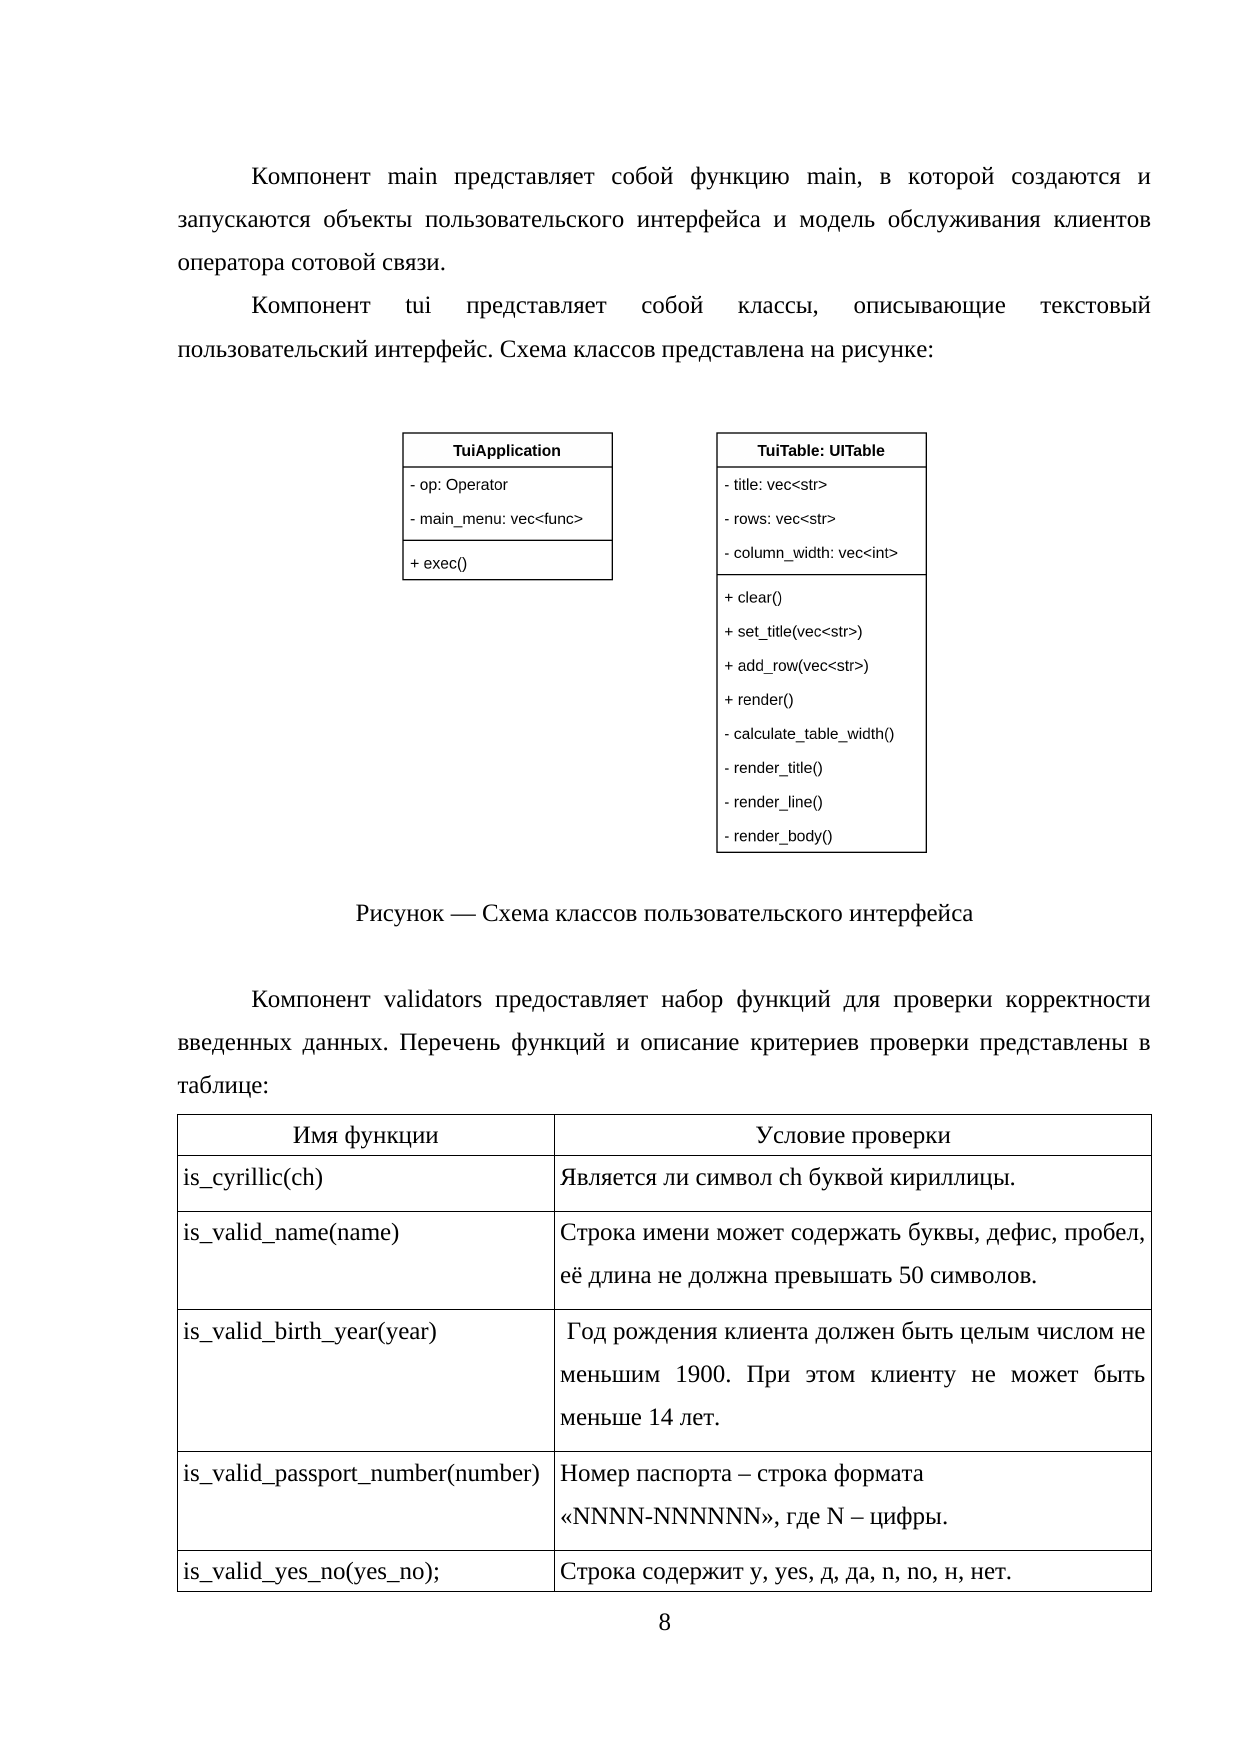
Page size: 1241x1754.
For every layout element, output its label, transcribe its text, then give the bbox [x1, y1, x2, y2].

table_header Имя функции [178, 1115, 554, 1155]
table_cell is_valid_yes_no(yes_no); [178, 1551, 554, 1591]
text Компонент validators предоставляет набор функций для проверки корректности введенных данных. Перечень функций и описание критериев проверки представлены в таблице: [177, 984, 1152, 1099]
text Рисунок — Схема классов пользовательского интерфейса [177, 870, 1152, 927]
table_cell Номер паспорта – строка формата «NNNN-NNNNNN», где N – цифры. [555, 1452, 1151, 1549]
table_cell is_valid_passport_number(number) [178, 1452, 554, 1549]
picture [389, 420, 940, 870]
table_cell is_valid_name(name) [178, 1212, 554, 1309]
table_cell Является ли символ ch буквой кириллицы. [555, 1156, 1151, 1211]
table_cell is_valid_birth_year(year) [178, 1310, 554, 1451]
table_cell is_cyrillic(ch) [178, 1156, 554, 1211]
text Компонент main представляет собой функцию main, в которой создаются и запускаются объекты пользовательского интерфейса и модель обслуживания клиентов оператора сотовой связи. [177, 161, 1152, 276]
table_cell Строка содержит y, yes, д, да, n, no, н, нет. [555, 1551, 1151, 1591]
table_cell Год рождения клиента должен быть целым числом не меньшим 1900. При этом клиенту не может быть меньше 14 лет. [555, 1310, 1151, 1451]
table_cell Строка имени может содержать буквы, дефис, пробел, её длина не должна превышать 50 символов. [555, 1212, 1151, 1309]
text Компонент tui представляет собой классы, описывающие текстовый пользовательский интерфейс. Схема классов представлена на рисунке: [177, 291, 1152, 362]
table_header Условие проверки [555, 1115, 1151, 1155]
